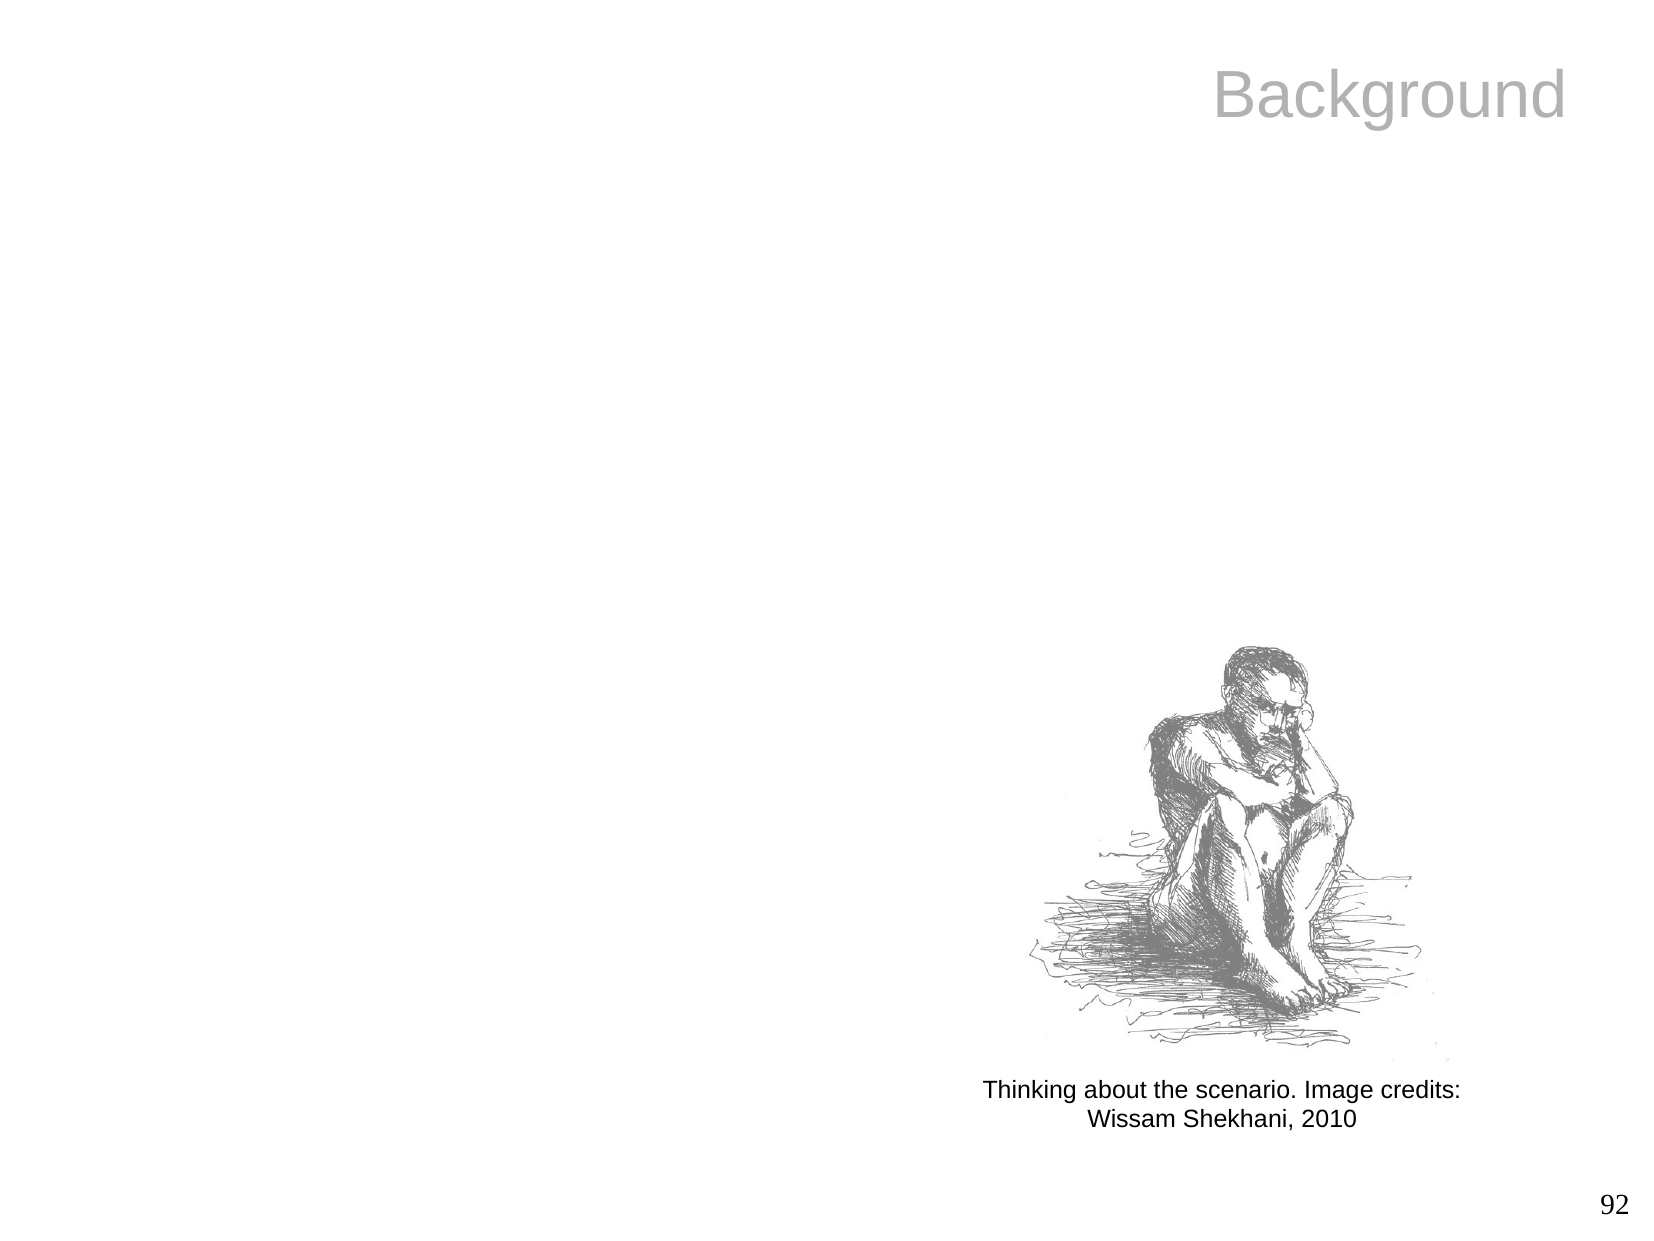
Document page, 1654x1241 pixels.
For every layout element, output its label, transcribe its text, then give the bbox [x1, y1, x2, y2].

picture [1018, 614, 1455, 1075]
text_box Thinking about the scenario. Image credits: Wissam Shekhani, 2010 [944, 1068, 1501, 1140]
